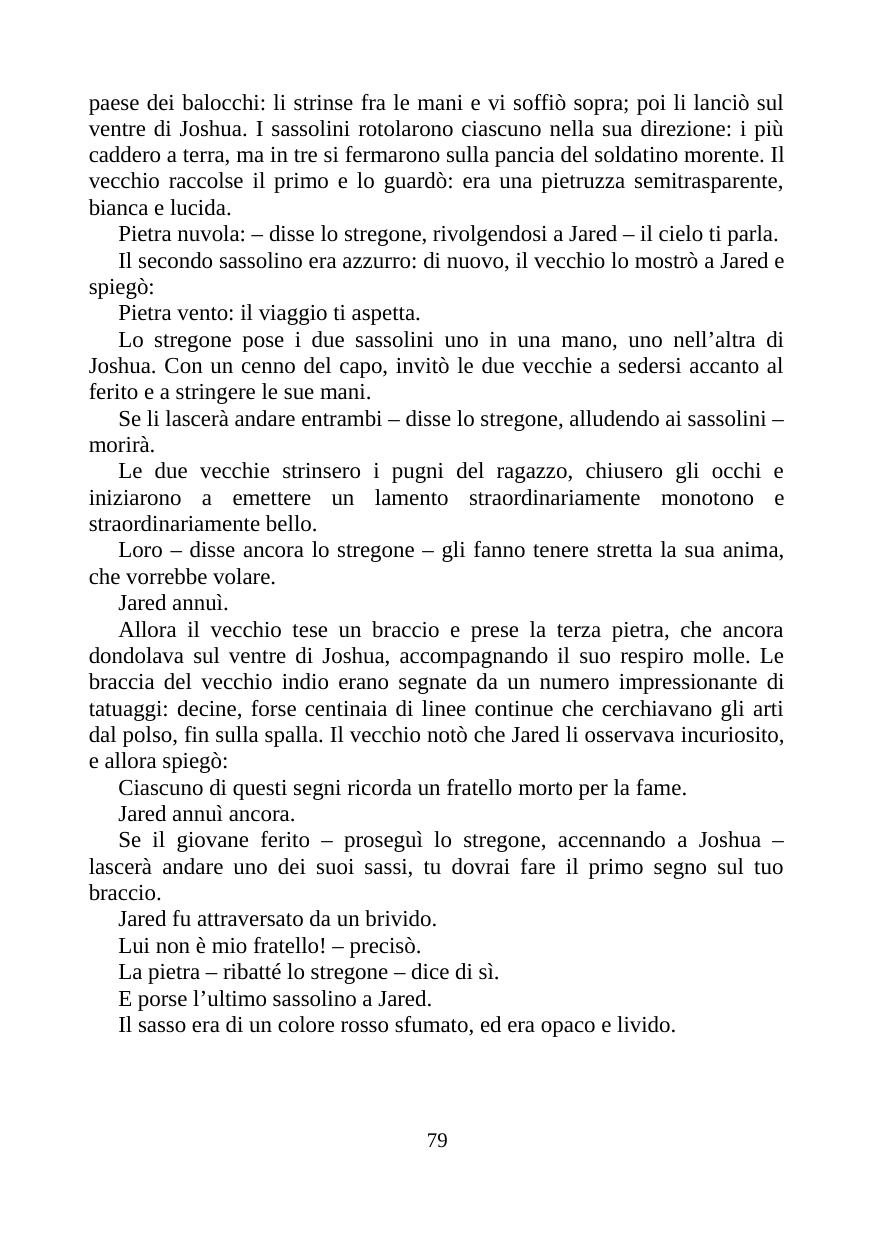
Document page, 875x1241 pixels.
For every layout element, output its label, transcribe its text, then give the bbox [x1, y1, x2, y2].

text Lui non è mio fratello! – precisò. [88, 932, 786, 958]
text Jared annuì ancora. [88, 800, 786, 826]
text Se li lascerà andare entrambi – disse lo stregone, alludendo ai sassolini – morirà. [88, 405, 786, 457]
text Pietra nuvola: – disse lo stregone, rivolgendosi a Jared – il cielo ti parla. [88, 220, 786, 247]
text Loro – disse ancora lo stregone – gli fanno tenere stretta la sua anima, che vorrebbe volare. [88, 537, 786, 589]
text Il sasso era di un colore rosso sfumato, ed era opaco e livido. [88, 1011, 786, 1037]
text Le due vecchie strinsero i pugni del ragazzo, chiusero gli occhi e iniziarono a emettere un lamento straordinariamente monotono e straordinariamente bello. [88, 457, 786, 537]
text E porse l’ultimo sassolino a Jared. [88, 984, 786, 1011]
text Ciascuno di questi segni ricorda un fratello morto per la fame. [88, 774, 786, 800]
text Pietra vento: il viaggio ti aspetta. [88, 299, 786, 326]
text Se il giovane ferito – proseguì lo stregone, accennando a Joshua – lascerà andare uno dei suoi sassi, tu dovrai fare il primo segno sul tuo braccio. [88, 826, 786, 906]
text La pietra – ribatté lo stregone – dice di sì. [88, 958, 786, 984]
text Allora il vecchio tese un braccio e prese la terza pietra, che ancora dondolava sul ventre di Joshua, accompagnando il suo respiro molle. Le braccia del vecchio indio erano segnate da un numero impressionante di tatuaggi: decine, forse centinaia di linee continue che cerchiavano gli arti dal polso, fin sulla spalla. Il vecchio notò che Jared li osservava incuriosito, e allora spiegò: [88, 616, 786, 774]
text Jared annuì. [88, 589, 786, 616]
text Il secondo sassolino era azzurro: di nuovo, il vecchio lo mostrò a Jared e spiegò: [88, 247, 786, 299]
text paese dei balocchi: li strinse fra le mani e vi soffiò sopra; poi li lanciò sul ventre di Joshua. I sassolini rotolarono ciascuno nella sua direzione: i più caddero a terra, ma in tre si fermarono sulla pancia del soldatino morente. Il vecchio raccolse il primo e lo guardò: era una pietruzza semitrasparente, bianca e lucida. [88, 88, 786, 220]
text Lo stregone pose i due sassolini uno in una mano, uno nell’altra di Joshua. Con un cenno del capo, invitò le due vecchie a sedersi accanto al ferito e a stringere le sue mani. [88, 326, 786, 405]
text Jared fu attraversato da un brivido. [88, 906, 786, 932]
